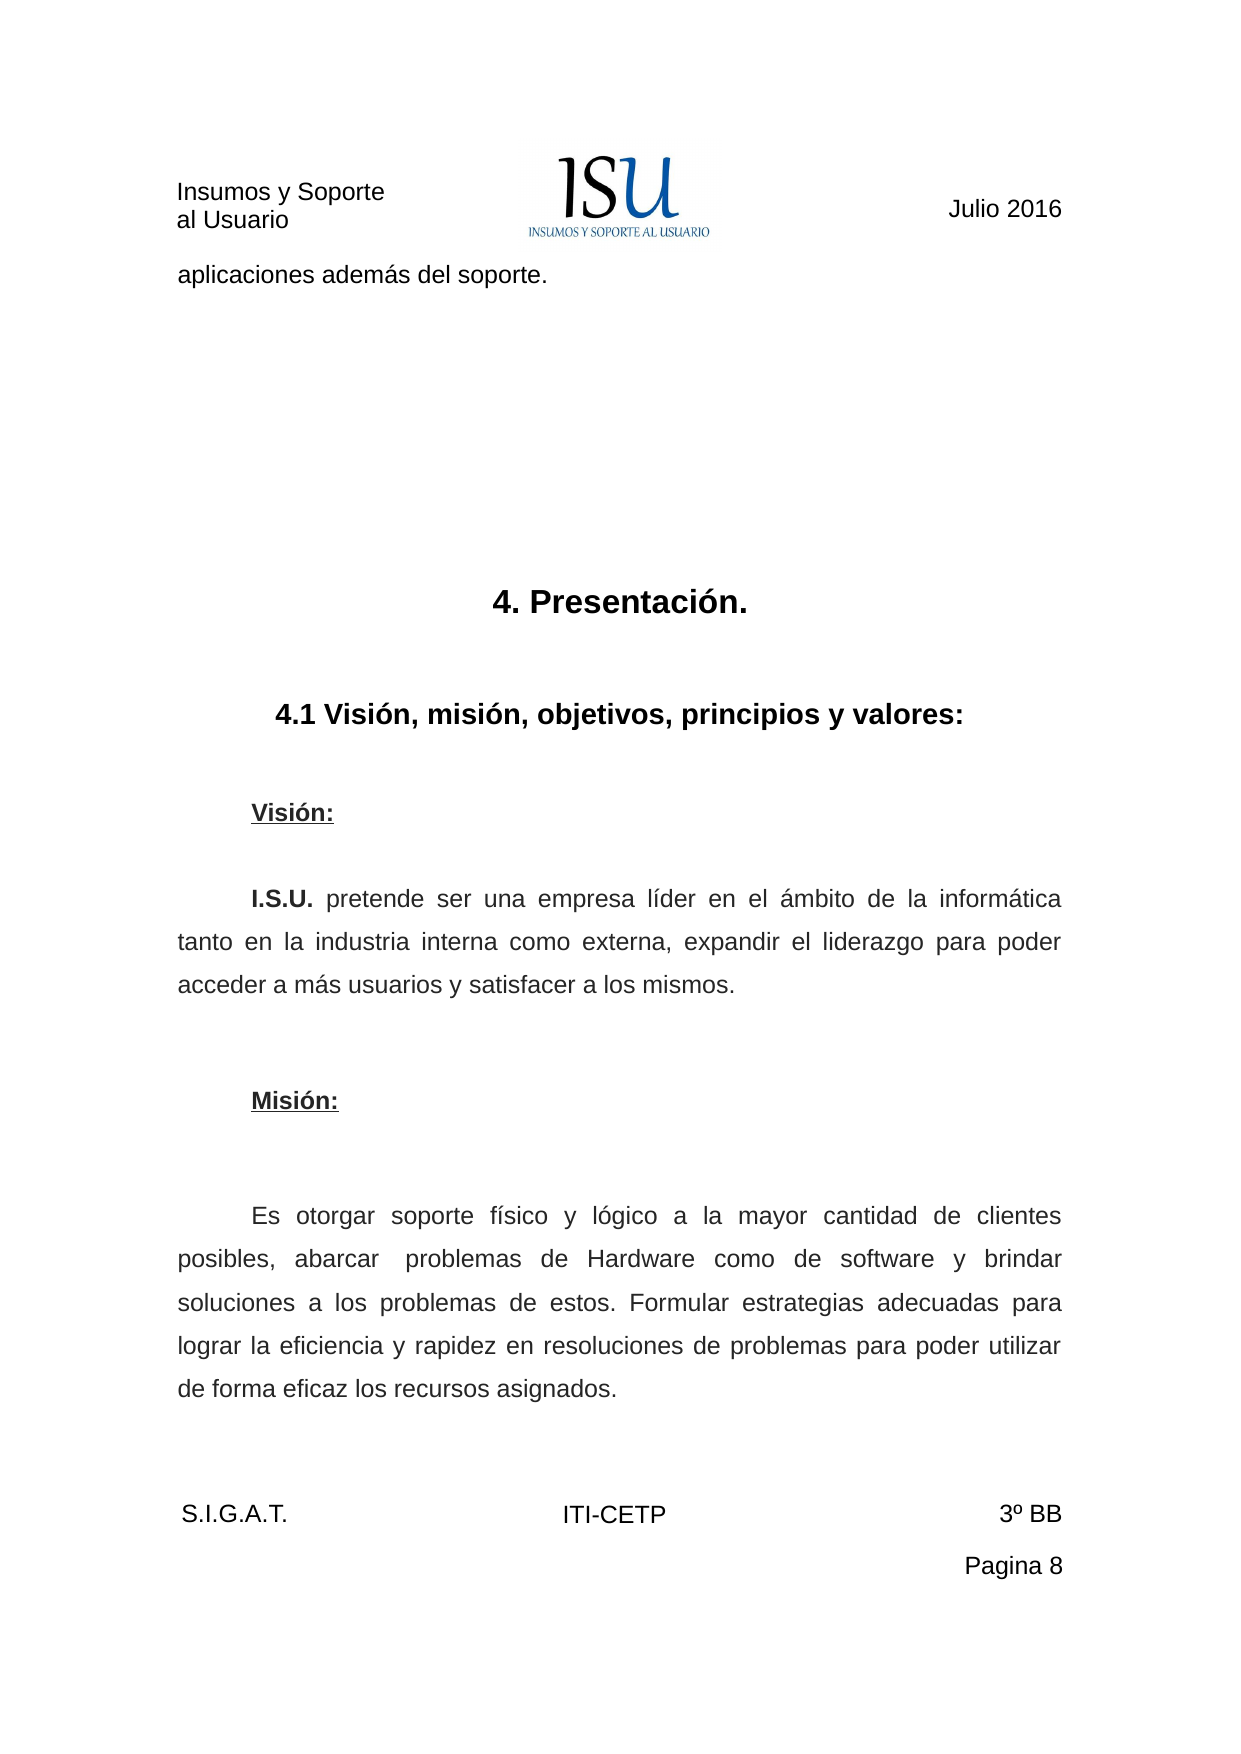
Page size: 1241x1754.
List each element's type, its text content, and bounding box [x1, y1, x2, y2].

text aplicaciones además del soporte. [177, 260, 1063, 288]
text 4.1 Visión, misión, objetivos, principios y valores: [177, 697, 1063, 731]
text I.S.U. pretende ser una empresa líder en el ámbito de la informática tanto en la industria interna como externa, expandir el liderazgo para poder acceder a más usuarios y satisfacer a los mismos. [177, 884, 1063, 999]
text [177, 1432, 1063, 1460]
text Es otorgar soporte físico y lógico a la mayor cantidad de clientes posibles, abarcar problemas de Hardware como de software y brindar soluciones a los problemas de estos. Formular estrategias adecuadas para lograr la eficiencia y rapidez en resoluciones de problemas para poder utilizar de forma eficaz los recursos asignados. [177, 1201, 1063, 1403]
text Misión: [177, 1086, 1063, 1115]
text 4. Presentación. [177, 582, 1063, 621]
text Visión: [177, 798, 1063, 827]
picture [517, 138, 723, 252]
